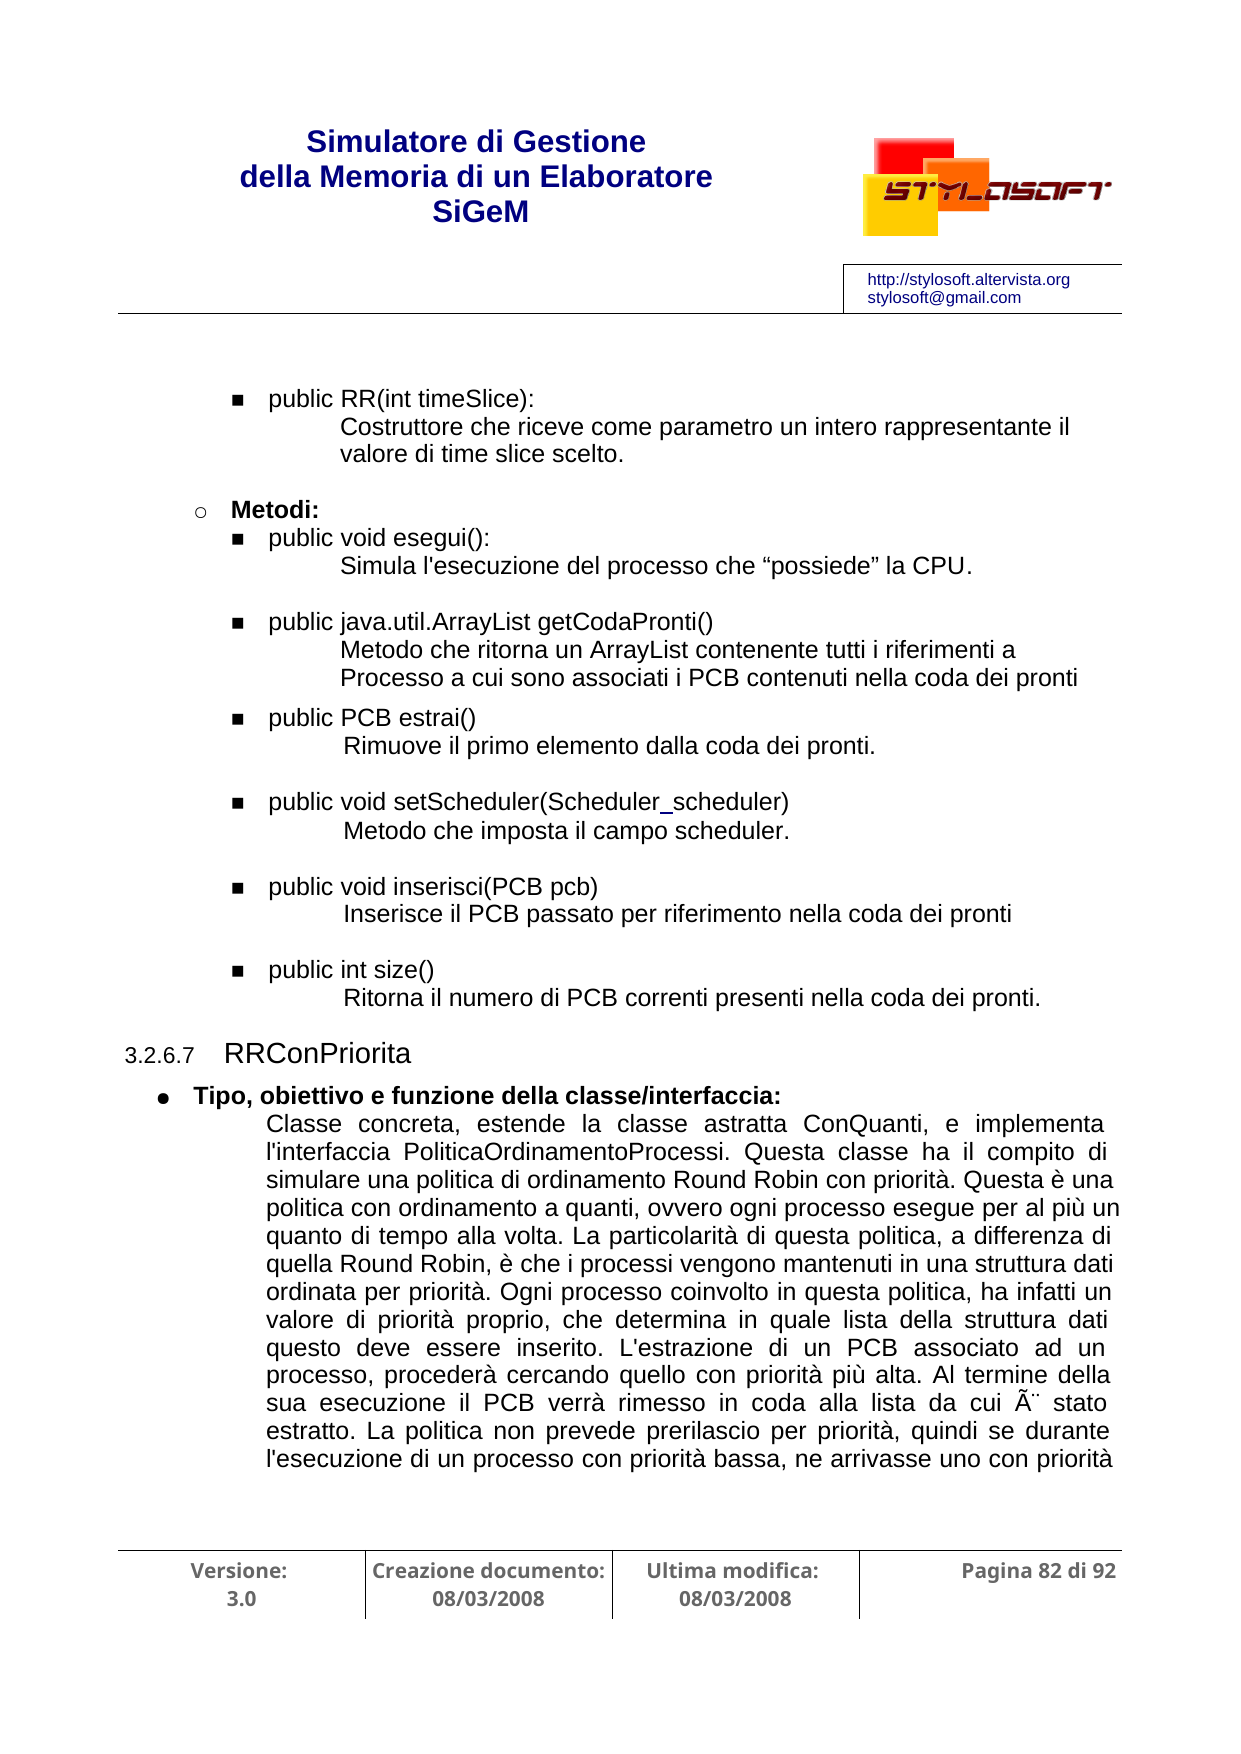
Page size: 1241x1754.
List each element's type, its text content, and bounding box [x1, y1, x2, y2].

list public int size() [231, 956, 1122, 984]
list Inserisce il PCB passato per riferimento nella coda dei pronti [306, 900, 1122, 928]
list Rimuove il primo elemento dalla coda dei pronti. [306, 732, 1122, 760]
list public void setScheduler(Scheduler scheduler) [231, 788, 1122, 817]
list Ritorna il numero di PCB correnti presenti nella coda dei pronti. [306, 984, 1122, 1012]
list public RR(int timeSlice): [231, 384, 1122, 412]
list Classe concreta, estende la classe astratta ConQuanti, e implementa l'interfaccia PoliticaOrdinamentoProcessi. Questa classe ha il compito di simulare una politica di ordinamento Round Robin con priorità. Questa è una politica con ordinamento a quanti, ovvero ogni processo esegue per al più un quanto di tempo alla volta. La particolarità di questa politica, a differenza di quella Round Robin, è che i processi vengono mantenuti in una struttura dati ordinata per priorità. Ogni processo coinvolto in questa politica, ha infatti un valore di priorità proprio, che determina in quale lista della struttura dati questo deve essere inserito. L'estrazione di un PCB associato ad un processo, procederà cercando quello con priorità più alta. Al termine della sua esecuzione il PCB verrà rimesso in coda alla lista da cui Ã¨ stato estratto. La politica non prevede prerilascio per priorità, quindi se durante l'esecuzione di un processo con priorità bassa, ne arrivasse uno con priorità [156, 1110, 1122, 1473]
list public void inserisci(PCB pcb) [231, 872, 1122, 900]
picture [848, 123, 1117, 247]
list Tipo, obiettivo e funzione della classe/interfaccia: [156, 1082, 1122, 1110]
text Metodo che ritorna un ArrayList contenente tutti i riferimenti a Processo a cui sono associati i PCB contenuti nella coda dei pronti [118, 636, 1122, 692]
subtitle RRConPriorita [118, 1037, 1122, 1069]
list Metodi: [193, 496, 1122, 524]
list Metodo che imposta il campo scheduler. [306, 817, 1122, 844]
text Simula l'esecuzione del processo che “possiede” la CPU. [118, 552, 1122, 580]
text Costruttore che riceve come parametro un intero rappresentante il valore di time slice scelto. [118, 412, 1122, 468]
list public PCB estrai() [231, 704, 1122, 732]
list public java.util.ArrayList getCodaPronti() [231, 608, 1122, 636]
list public void esegui(): [231, 524, 1122, 552]
